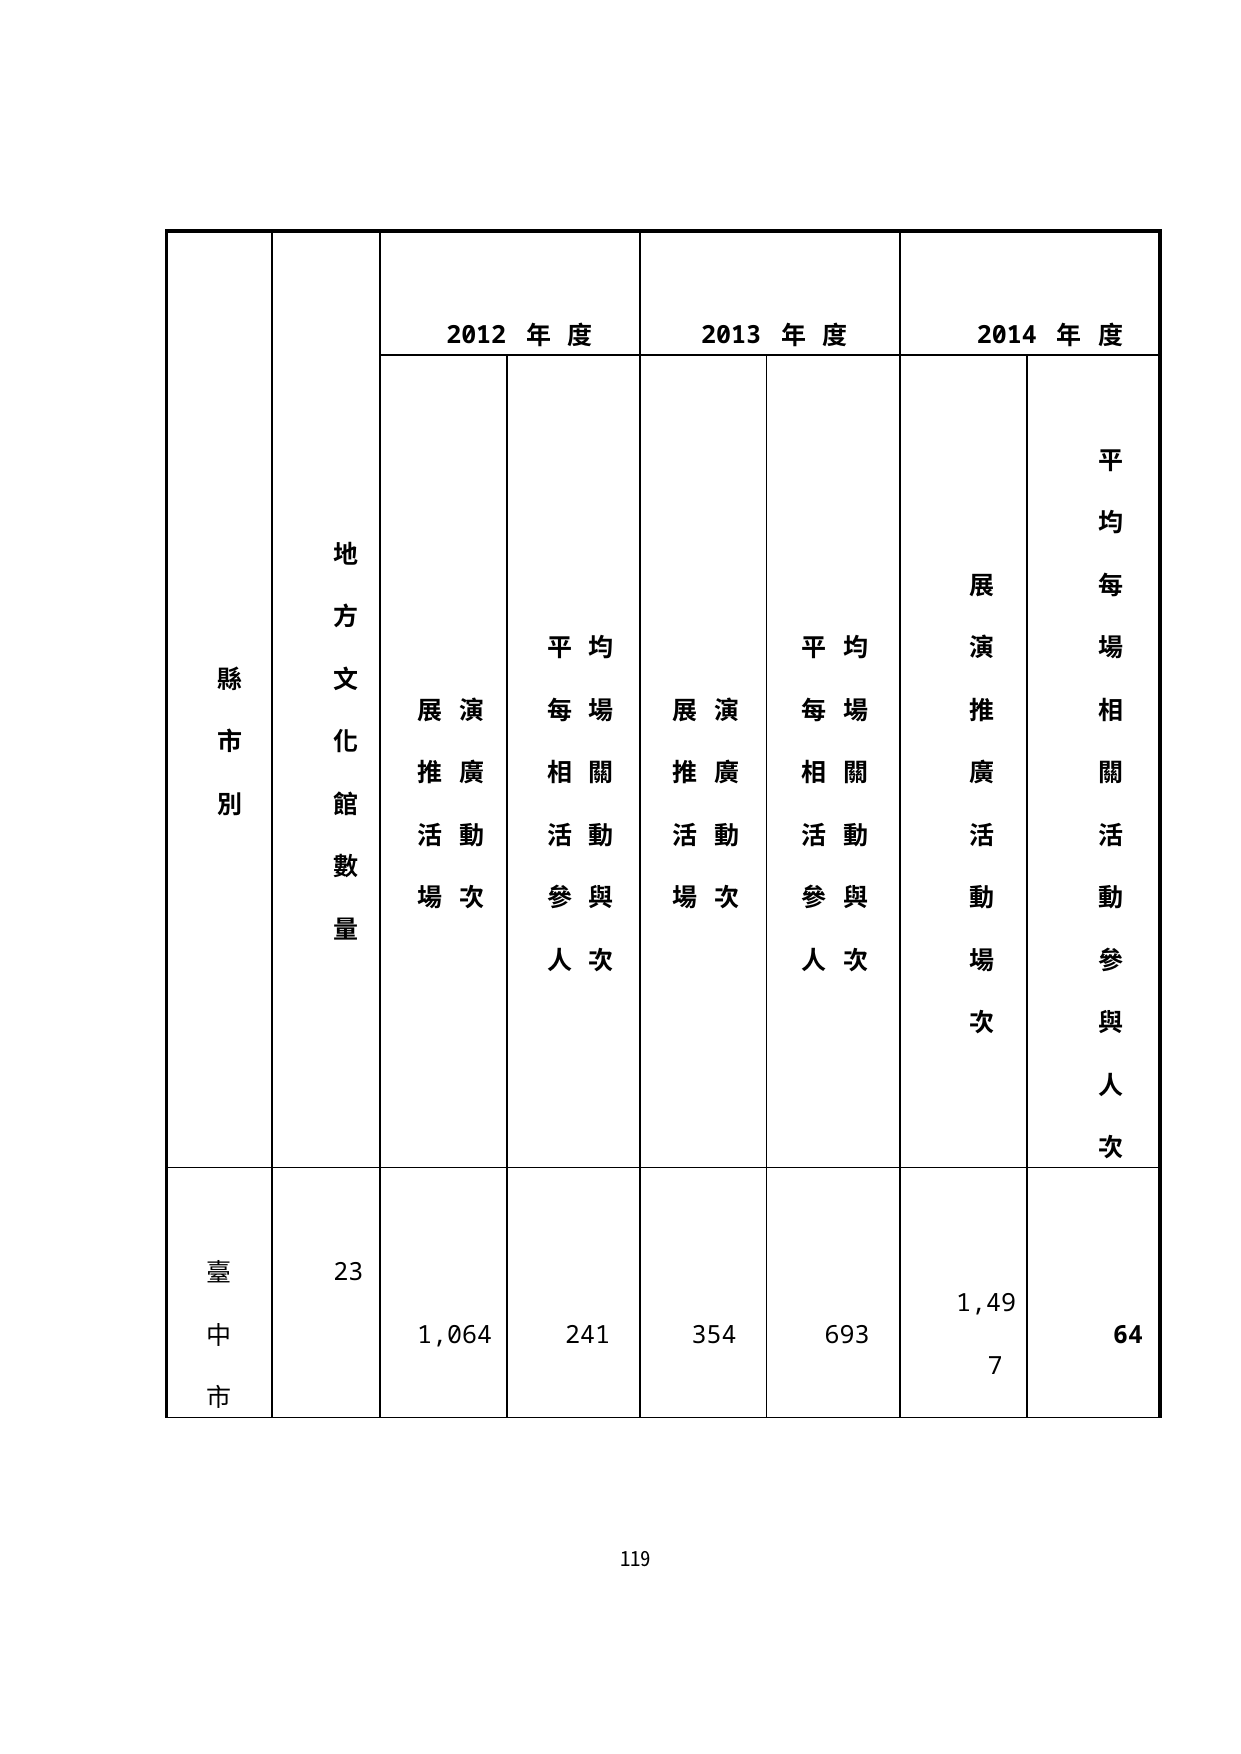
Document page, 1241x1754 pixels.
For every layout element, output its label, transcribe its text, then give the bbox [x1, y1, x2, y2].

table_header 縣市別 [168, 233, 271, 1167]
table_cell 平均每場 相關活動參與人次 [1028, 356, 1158, 1167]
table_cell 693 [767, 1168, 899, 1417]
table_cell 1,064 [381, 1168, 506, 1417]
table_cell 展演推廣活動場次 [901, 356, 1026, 1167]
table_cell 64 [1028, 1168, 1158, 1417]
table_cell 354 [641, 1168, 766, 1417]
table_cell 1,497 [901, 1168, 1026, 1417]
table_header 2014年度 [901, 233, 1158, 354]
table_header 2012年度 [381, 233, 639, 354]
table_cell 展演推廣活動場次 [381, 356, 506, 1167]
table_header 地方文化館數量 [273, 233, 379, 1167]
table_cell 23 [273, 1168, 379, 1417]
table_header 2013年度 [641, 233, 899, 354]
table_cell 臺中市 [168, 1168, 271, 1417]
table_cell 展演推廣活動場次 [641, 356, 766, 1167]
table_cell 241 [508, 1168, 639, 1417]
table_cell 平均每場相關活動參與人次 [508, 356, 639, 1167]
table_cell 平均每場 相關活動參與人次 [767, 356, 899, 1167]
